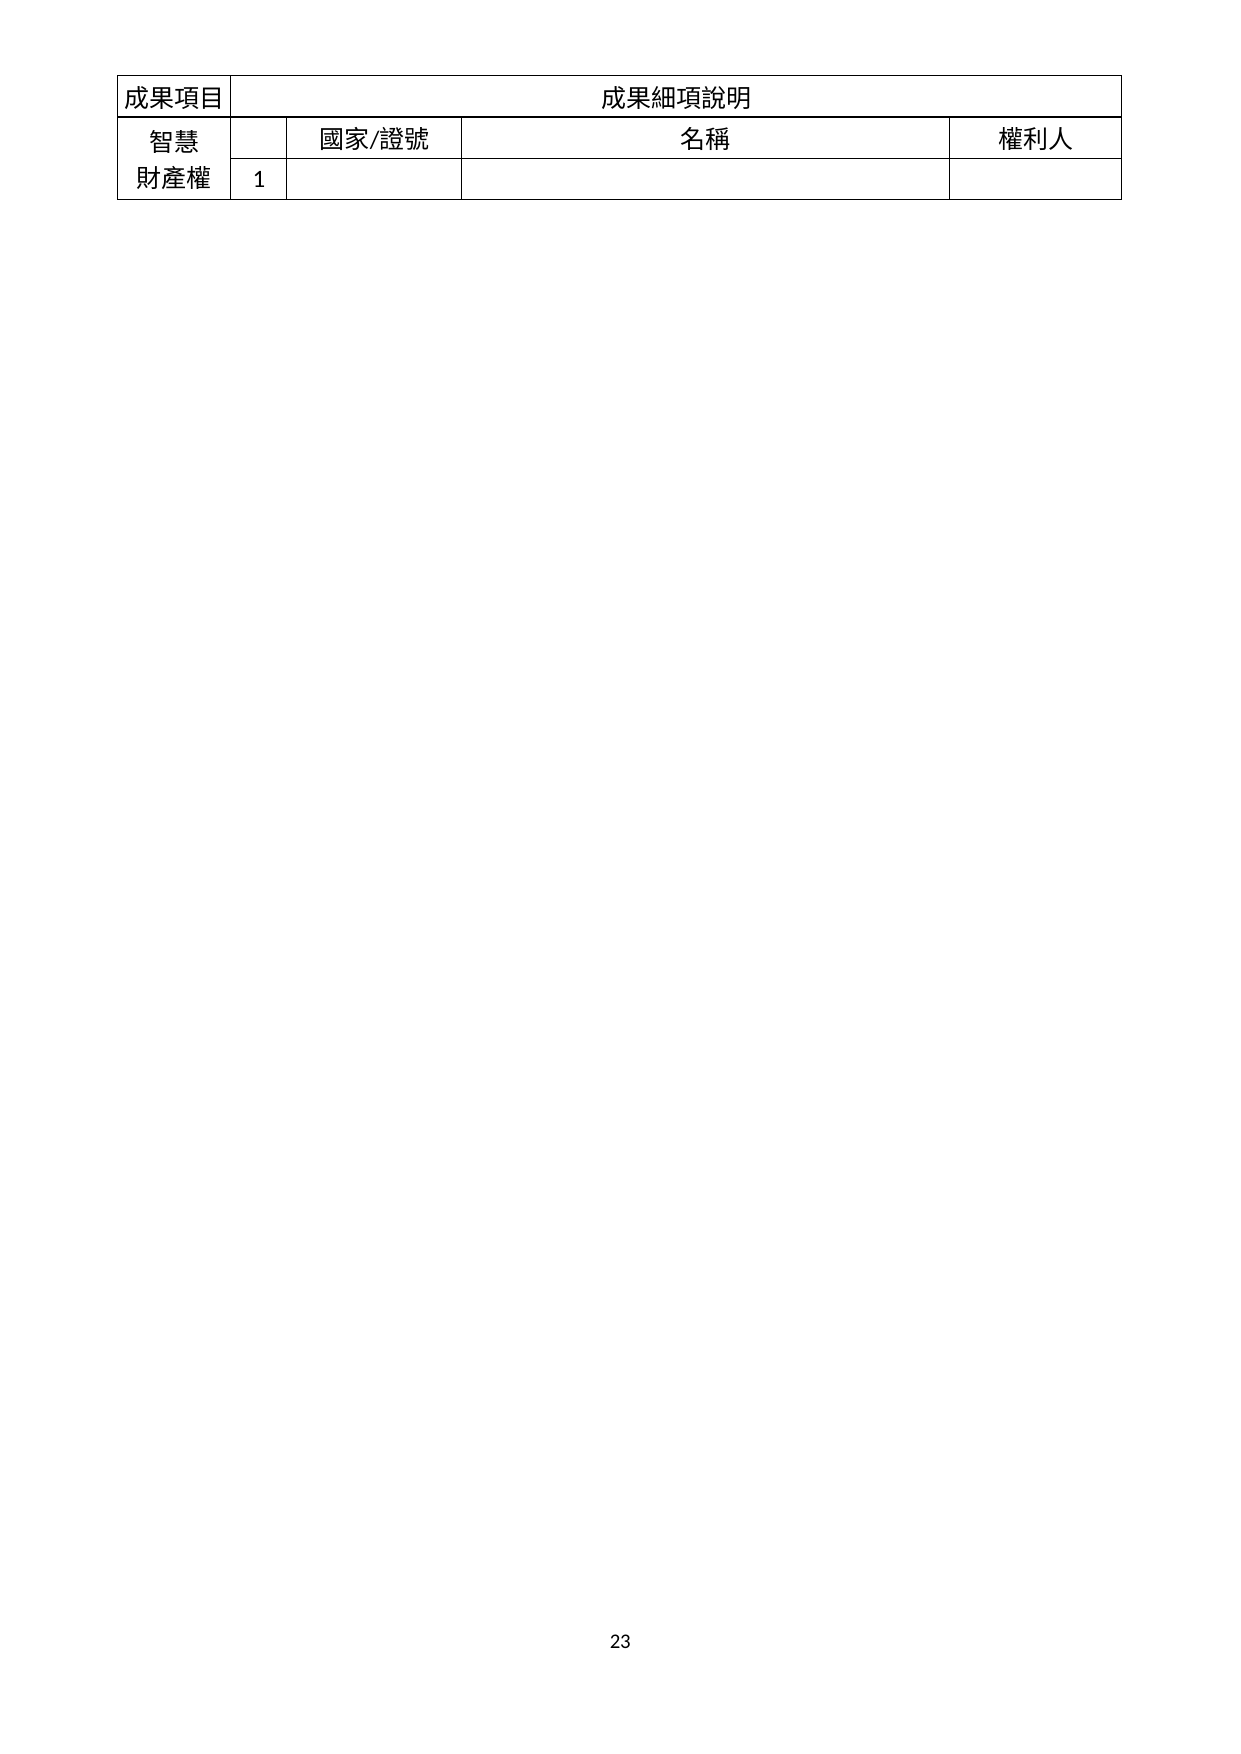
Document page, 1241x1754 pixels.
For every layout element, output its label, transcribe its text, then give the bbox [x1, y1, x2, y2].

table_cell [462, 159, 949, 199]
table_cell [231, 118, 286, 158]
table_cell 1 [231, 159, 286, 199]
table_cell 名稱 [462, 118, 949, 158]
table_cell 權利人 [950, 118, 1121, 158]
table_cell 智慧 財產權 [118, 118, 230, 199]
table_header 成果細項說明 [231, 76, 1121, 116]
table_cell [287, 159, 461, 199]
table_header 成果項目 [118, 76, 230, 116]
table_cell 國家/證號 [287, 118, 461, 158]
table_cell [950, 159, 1121, 199]
